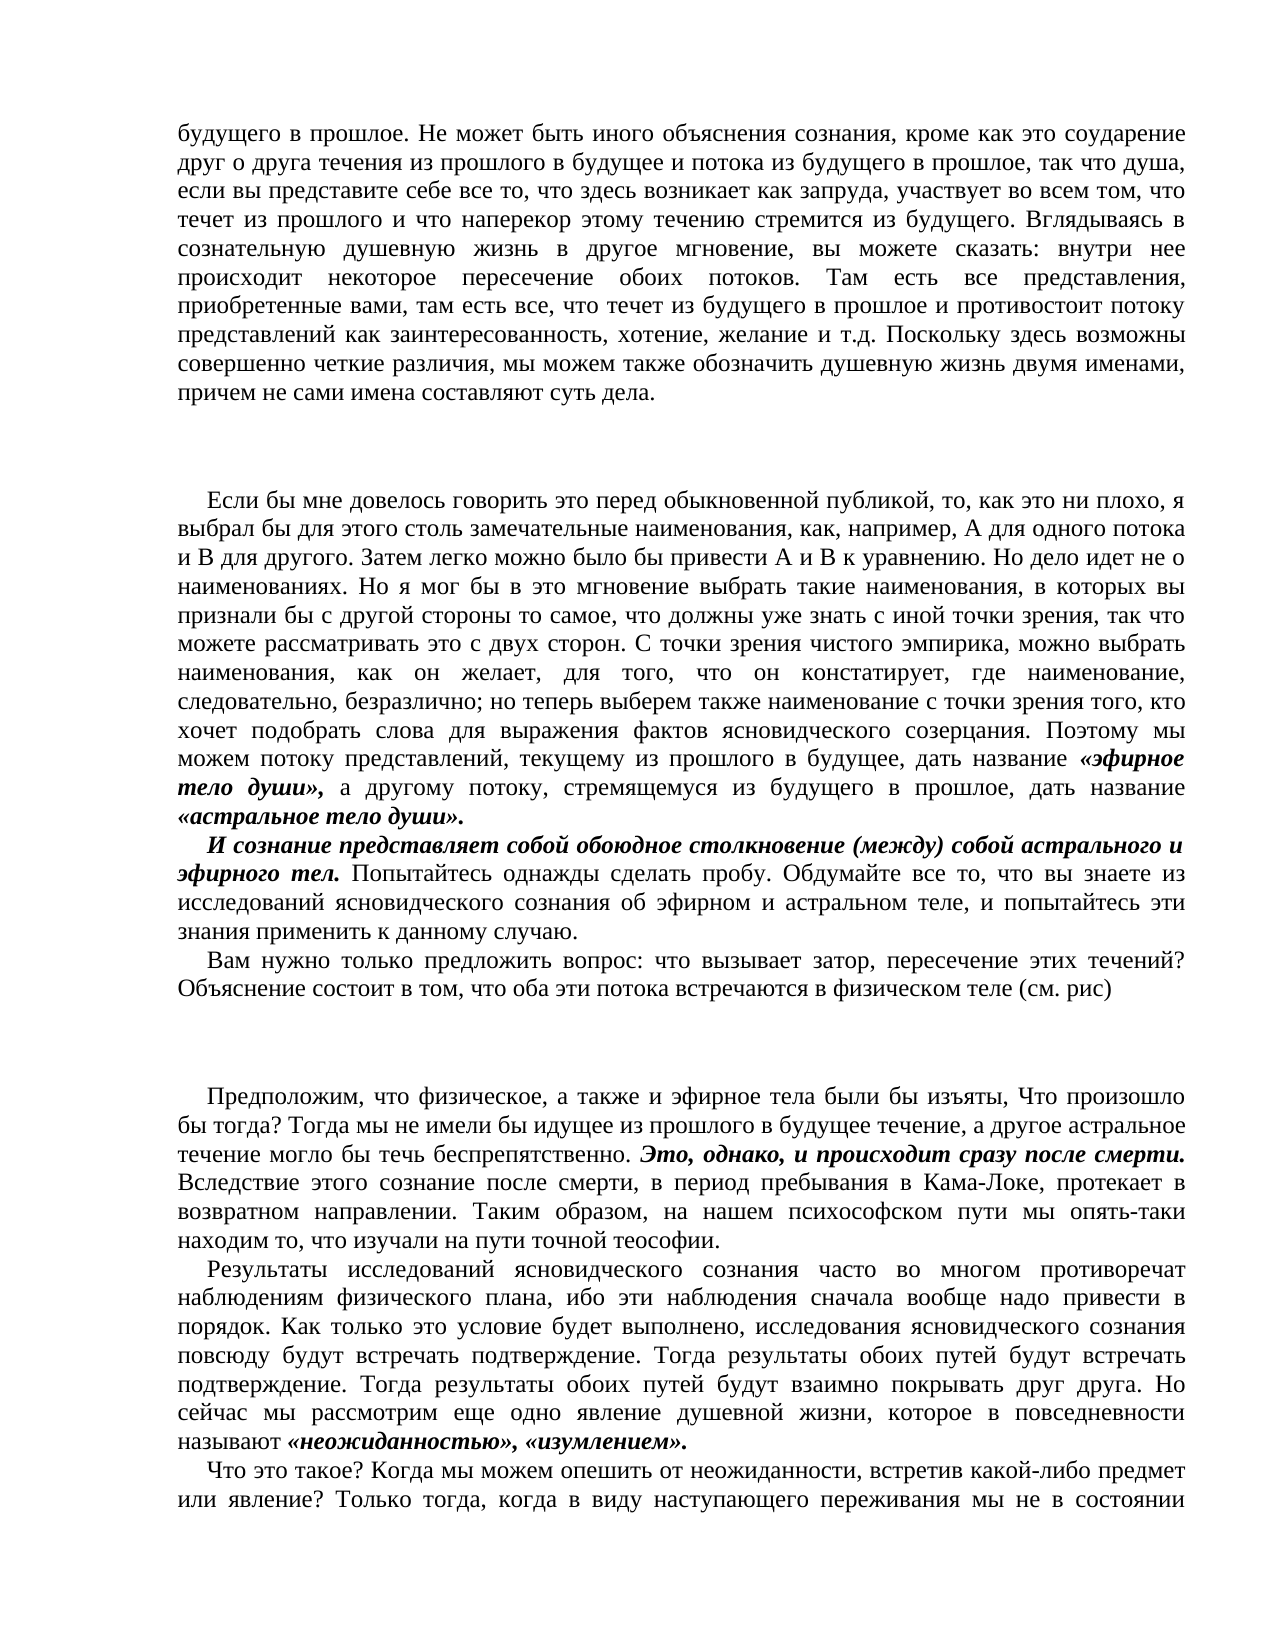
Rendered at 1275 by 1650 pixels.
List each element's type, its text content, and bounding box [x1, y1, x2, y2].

text Результаты исследований ясновидческого сознания часто во многом противоречат наблюдениям физического плана, ибо эти наблюдения сначала вообще надо привести в порядок. Как только это условие будет выполнено, исследования ясновидческого сознания повсюду будут встречать подтверждение. Тогда результаты обоих путей будут встречать подтверждение. Тогда результаты обоих путей будут взаимно покрывать друг друга. Но сейчас мы рассмотрим еще одно явление душевной жизни, которое в повседневности называют «неожиданностью», «изумлением». [177, 1254, 1186, 1455]
text Предположим, что физическое, а также и эфирное тела были бы изъяты, Что произошло бы тогда? Тогда мы не имели бы идущее из прошлого в будущее течение, а другое астральное течение могло бы течь беспрепятственно. Это, однако, и происходит сразу после смерти. Вследствие этого сознание после смерти, в период пребывания в Кама-Локе, протекает в возвратном направлении. Таким образом, на нашем психософском пути мы опять-таки находим то, что изучали на пути точной теософии. [177, 1081, 1186, 1254]
text Вам нужно только предложить вопрос: что вызывает затор, пересечение этих течений? Объяснение состоит в том, что оба эти потока встречаются в физическом теле (см. рис) [177, 945, 1186, 1002]
text И сознание представляет собой обоюдное столкновение (между) собой астрального и эфирного тел. Попытайтесь однажды сделать пробу. Обдумайте все то, что вы знаете из исследований ясновидческого сознания об эфирном и астральном теле, и попытайтесь эти знания применить к данному случаю. [177, 830, 1186, 945]
text Если бы мне довелось говорить это перед обыкновенной публикой, то, как это ни плохо, я выбрал бы для этого столь замечательные наименования, как, например, А для одного потока и В для другого. Затем легко можно было бы привести А и В к уравнению. Но дело идет не о наименованиях. Но я мог бы в это мгновение выбрать такие наименования, в которых вы признали бы с другой стороны то самое, что должны уже знать с иной точки зрения, так что можете рассматривать это с двух сторон. С точки зрения чистого эмпирика, можно выбрать наименования, как он желает, для того, что он констатирует, где наименование, следовательно, безразлично; но теперь выберем также наименование с точки зрения того, кто хочет подобрать слова для выражения фактов ясновидческого созерцания. Поэтому мы можем потоку представлений, текущему из прошлого в будущее, дать название «эфирное тело души», а другому потоку, стремящемуся из будущего в прошлое, дать название «астральное тело души». [177, 485, 1186, 830]
text Что это такое? Когда мы можем опешить от неожиданности, встретив какой-либо предмет или явление? Только тогда, когда в виду наступающего переживания мы не в состоянии [177, 1455, 1186, 1512]
text будущего в прошлое. Не может быть иного объяснения сознания, кроме как это соударение друг о друга течения из прошлого в будущее и потока из будущего в прошлое, так что душа, если вы представите себе все то, что здесь возникает как запруда, участвует во всем том, что течет из прошлого и что наперекор этому течению стремится из будущего. Вглядываясь в сознательную душевную жизнь в другое мгновение, вы можете сказать: внутри нее происходит некоторое пересечение обоих потоков. Там есть все представления, приобретенные вами, там есть все, что течет из будущего в прошлое и противостоит потоку представлений как заинтересованность, хотение, желание и т.д. Поскольку здесь возможны совершенно четкие различия, мы можем также обозначить душевную жизнь двумя именами, причем не сами имена составляют суть дела. [177, 118, 1186, 406]
